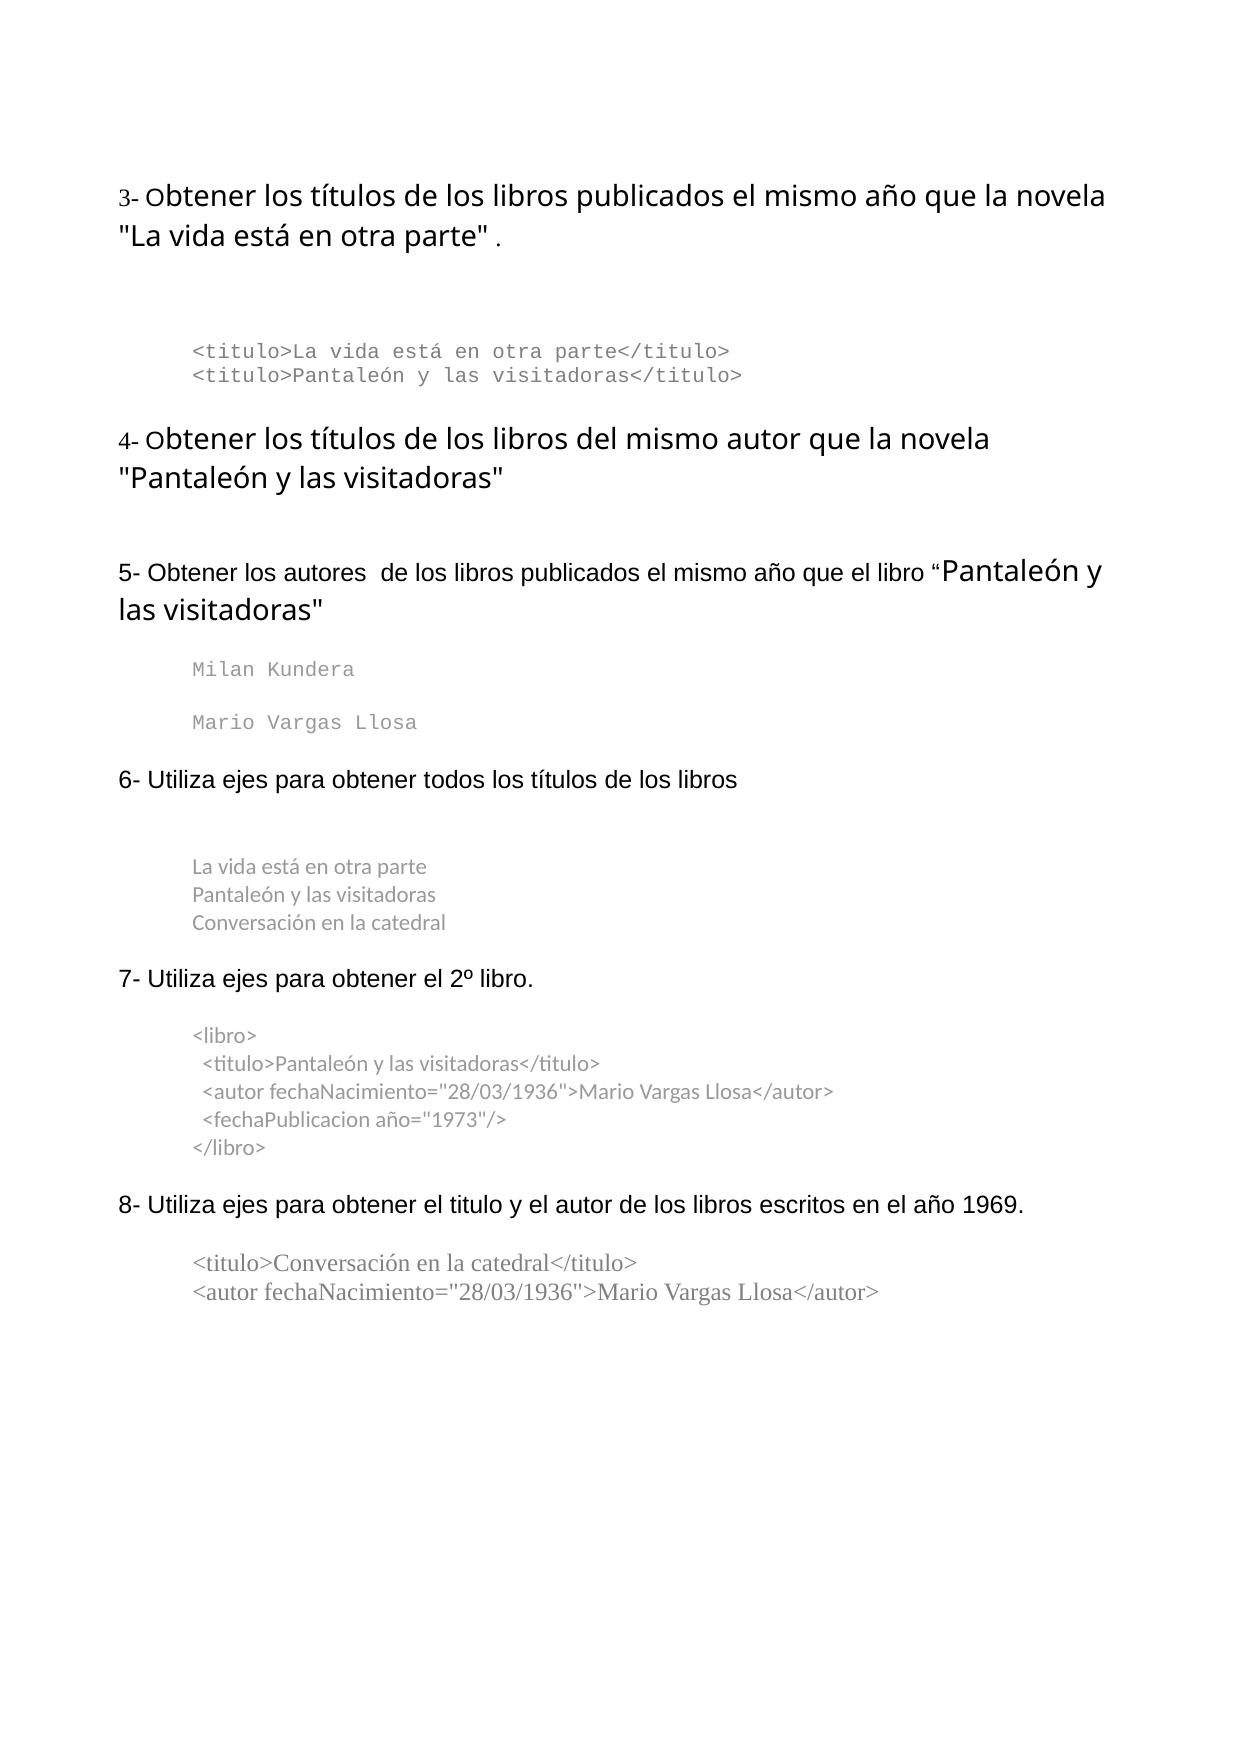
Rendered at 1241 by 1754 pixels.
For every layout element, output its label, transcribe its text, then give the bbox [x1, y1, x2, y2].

text <autor fechaNacimiento="28/03/1936">Mario Vargas Llosa</autor> [192, 1077, 1122, 1105]
text 6- Utiliza ejes para obtener todos los títulos de los libros [118, 765, 1122, 794]
text 3- Obtener los títulos de los libros publicados el mismo año que la novela "La vida está en otra parte" . [118, 176, 1122, 255]
text Pantaleón y las visitadoras [192, 880, 1122, 908]
text La vida está en otra parte [192, 852, 1122, 880]
text <titulo>Conversación en la catedral</titulo> [192, 1248, 1122, 1277]
text <fechaPublicacion año="1973"/> [192, 1105, 1122, 1133]
text 4- Obtener los títulos de los libros del mismo autor que la novela "Pantaleón y las visitadoras" [118, 418, 1122, 497]
text Mario Vargas Llosa [192, 712, 1122, 735]
text Conversación en la catedral [192, 908, 1122, 936]
text Milan Kundera [192, 659, 1122, 682]
text 5- Obtener los autores de los libros publicados el mismo año que el libro “Pantaleón y las visitadoras" [118, 550, 1122, 629]
text <autor fechaNacimiento="28/03/1936">Mario Vargas Llosa</autor> [192, 1277, 1122, 1306]
text <titulo>Pantaleón y las visitadoras</titulo> [192, 365, 1122, 388]
text </libro> [192, 1133, 1122, 1161]
text 8- Utiliza ejes para obtener el titulo y el autor de los libros escritos en el año 1969. [118, 1190, 1122, 1219]
text <titulo>Pantaleón y las visitadoras</titulo> [192, 1049, 1122, 1077]
text 7- Utiliza ejes para obtener el 2º libro. [118, 964, 1122, 993]
text <titulo>La vida está en otra parte</titulo> [192, 341, 1122, 365]
text <libro> [192, 1021, 1122, 1049]
